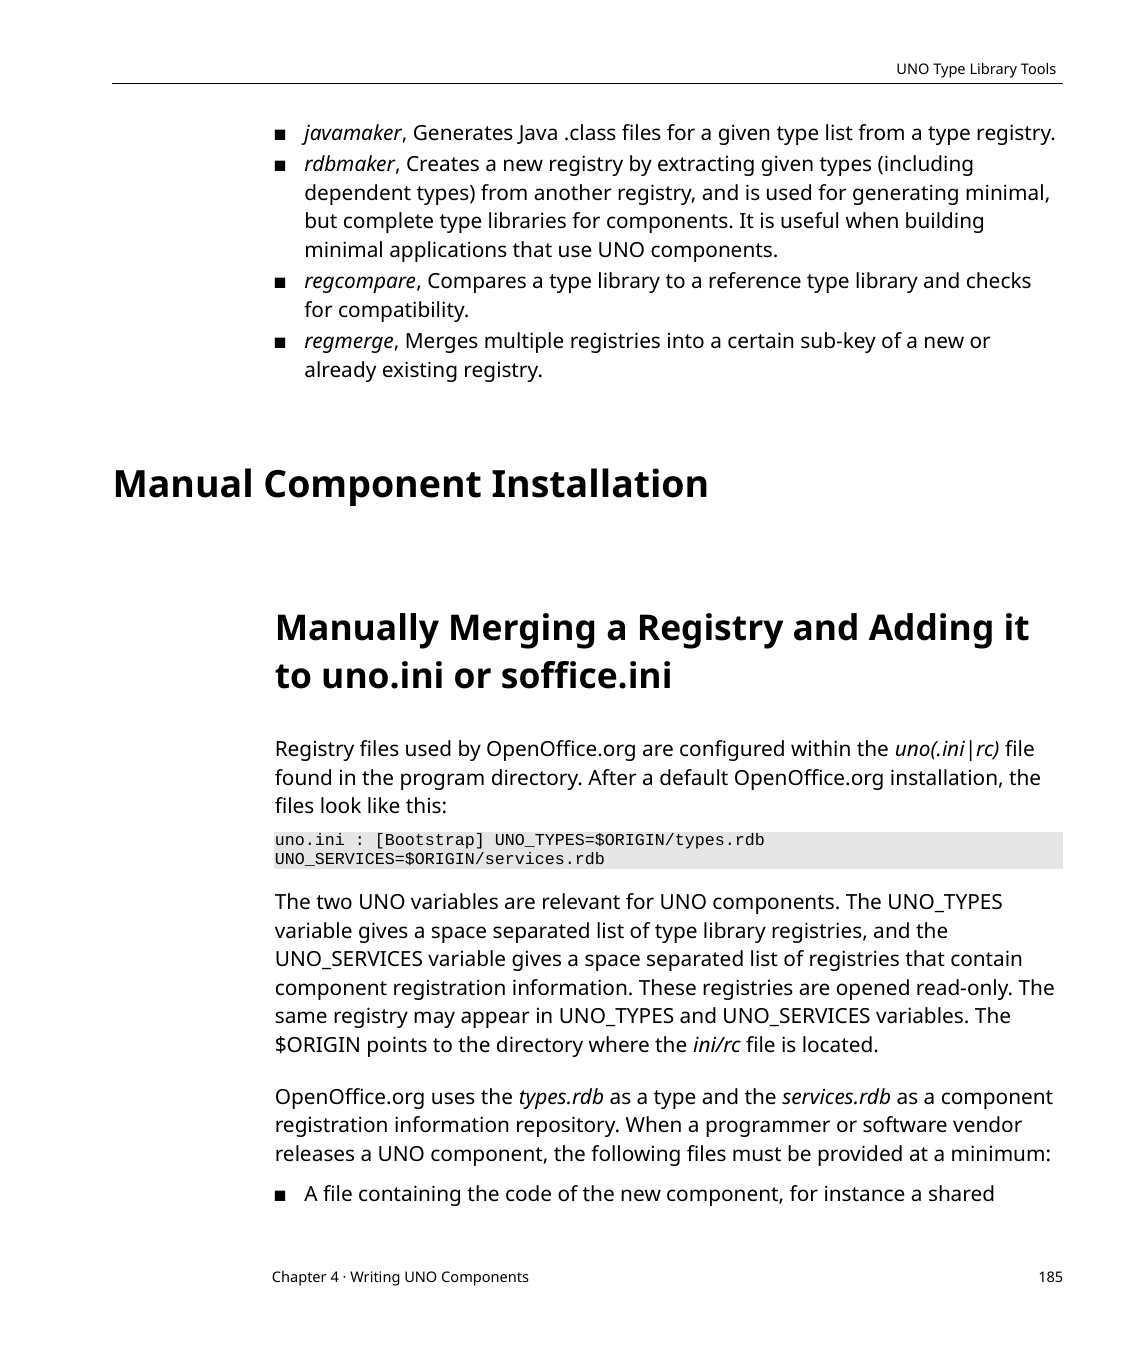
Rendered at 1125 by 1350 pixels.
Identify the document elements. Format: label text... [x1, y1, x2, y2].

list regcompare, Compares a type library to a reference type library and checks for compatibility. [274, 266, 1063, 323]
text The two UNO variables are relevant for UNO components. The UNO_TYPES variable gives a space separated list of type library registries, and the UNO_SERVICES variable gives a space separated list of registries that contain component registration information. These registries are opened read-only. The same registry may appear in UNO_TYPES and UNO_SERVICES variables. The $ORIGIN points to the directory where the ini/rc file is located. [274, 887, 1063, 1058]
text uno.ini : [Bootstrap] UNO_TYPES=$ORIGIN/types.rdb UNO_SERVICES=$ORIGIN/services.rdb [274, 832, 1063, 869]
subtitle Manual Component Installation [112, 457, 1063, 508]
list A file containing the code of the new component, for instance a shared [274, 1179, 1063, 1208]
list rdbmaker, Creates a new registry by extracting given types (including dependent types) from another registry, and is used for generating minimal, but complete type libraries for components. It is useful when building minimal applications that use UNO components. [274, 149, 1063, 263]
list javamaker, Generates Java .class files for a given type list from a type registry. [274, 118, 1063, 147]
list regmerge, Merges multiple registries into a certain sub-key of a new or already existing registry. [274, 326, 1063, 383]
text Registry files used by OpenOffice.org are configured within the uno(.ini|rc) file found in the program directory. After a default OpenOffice.org installation, the files look like this: [274, 734, 1063, 820]
subtitle Manually Merging a Registry and Adding it to uno.ini or soffice.ini [274, 602, 1063, 699]
text OpenOffice.org uses the types.rdb as a type and the services.rdb as a component registration information repository. When a programmer or software vendor releases a UNO component, the following files must be provided at a minimum: [274, 1082, 1063, 1167]
